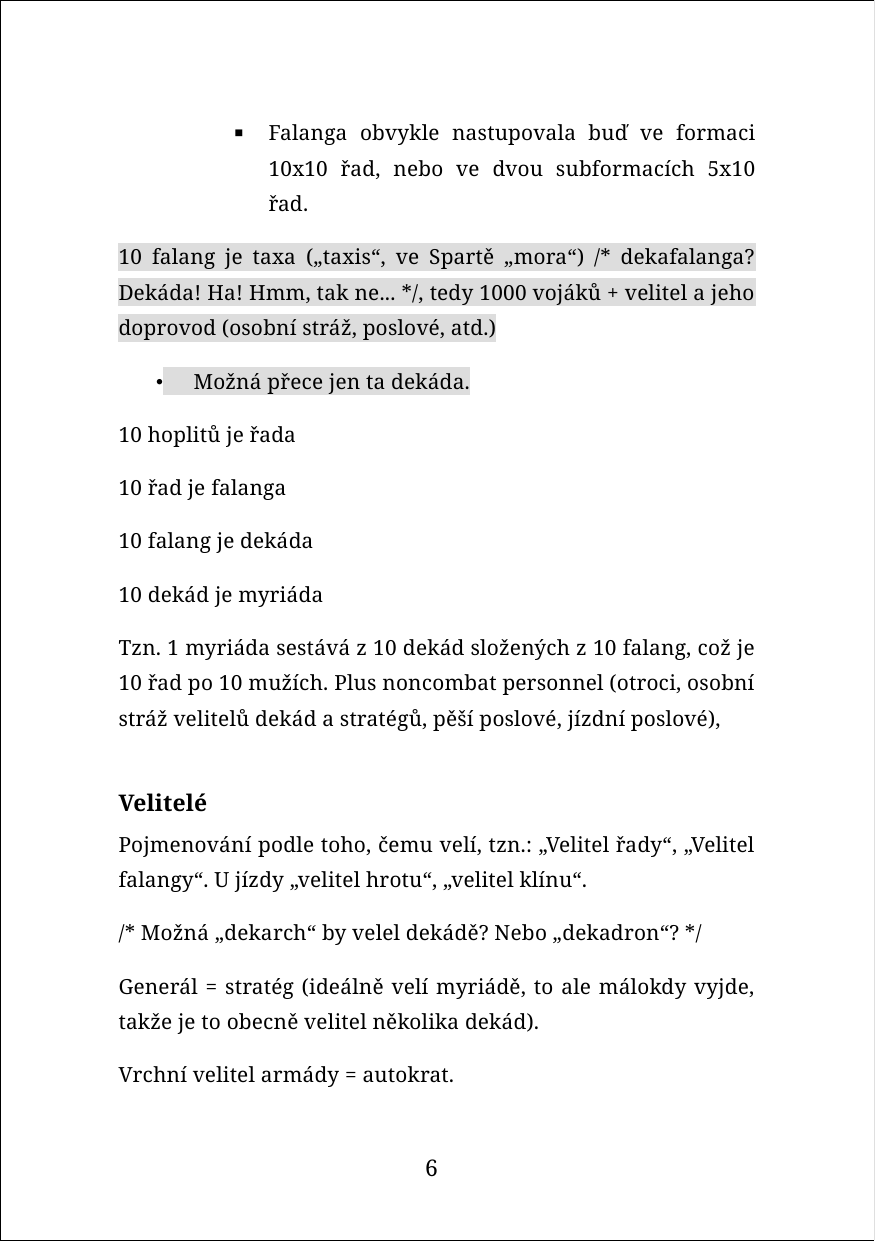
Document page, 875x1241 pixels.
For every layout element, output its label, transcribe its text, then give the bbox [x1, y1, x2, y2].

text Tzn. 1 myriáda sestává z 10 dekád složených z 10 falang, což je 10 řad po 10 mužích. Plus noncombat personnel (otroci, osobní stráž velitelů dekád a stratégů, pěší poslové, jízdní poslové), [118, 633, 756, 732]
list Možná přece jen ta dekáda. [156, 367, 756, 395]
subtitle Velitelé [118, 787, 756, 818]
text Pojmenování podle toho, čemu velí, tzn.: „Velitel řady“, „Velitel falangy“. U jízdy „velitel hrotu“, „velitel klínu“. [118, 830, 756, 894]
text 10 falang je taxa („taxis“, ve Spartě „mora“) /* dekafalanga? Dekáda! Ha! Hmm, tak ne... */, tedy 1000 vojáků + velitel a jeho doprovod (osobní stráž, poslové, atd.) [118, 242, 756, 342]
text 10 řad je falanga [118, 473, 756, 502]
text 10 falang je dekáda [118, 526, 756, 555]
list Falanga obvykle nastupovala buď ve formaci 10x10 řad, nebo ve dvou subformacích 5x10 řad. [231, 118, 756, 218]
text 10 hoplitů je řada [118, 420, 756, 448]
text 10 dekád je myriáda [118, 580, 756, 608]
text Generál = stratég (ideálně velí myriádě, to ale málokdy vyjde, takže je to obecně velitel několika dekád). [118, 972, 756, 1036]
text /* Možná „dekarch“ by velel dekádě? Nebo „dekadron“? */ [118, 918, 756, 947]
text Vrchní velitel armády = autokrat. [118, 1061, 756, 1089]
